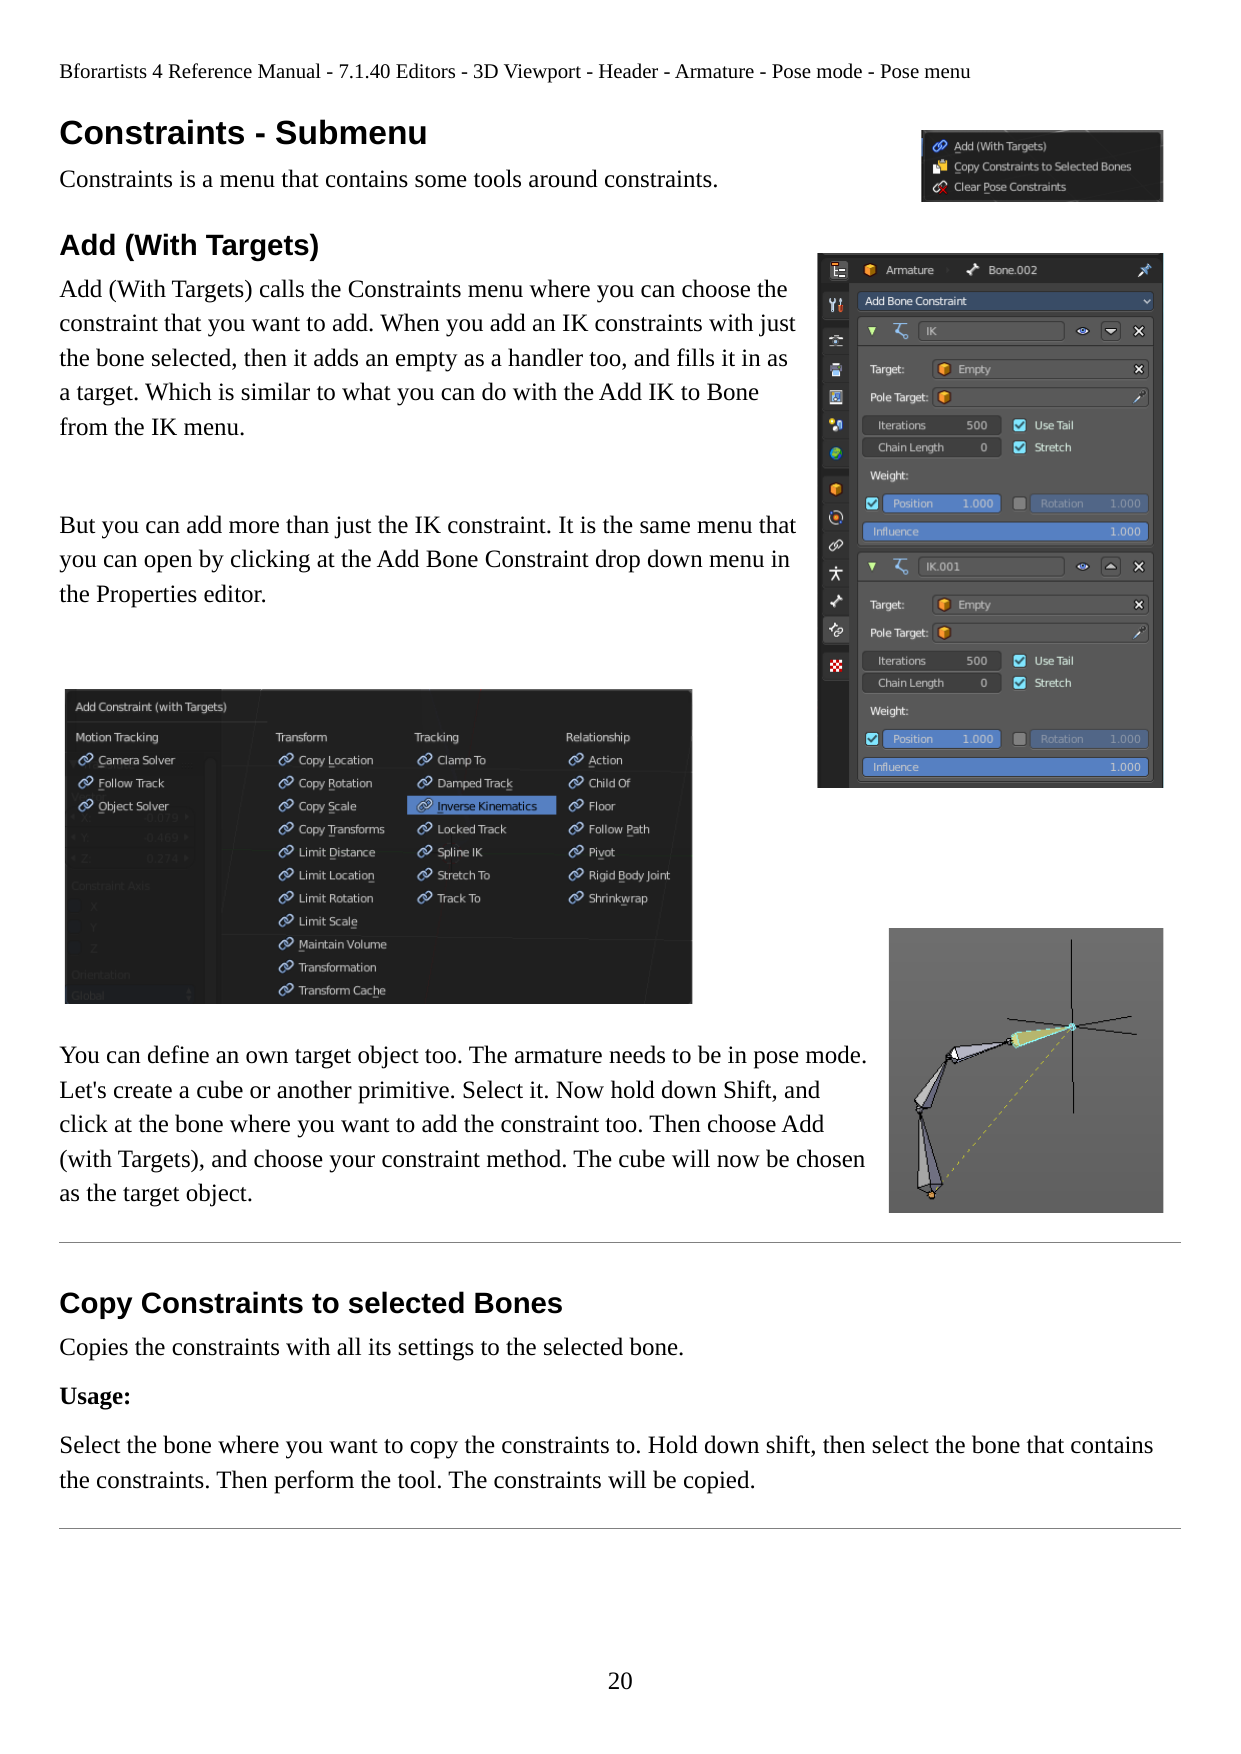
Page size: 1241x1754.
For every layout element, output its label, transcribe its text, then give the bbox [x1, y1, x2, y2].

text You can define an own target object too. The armature needs to be in pose mode. Let's create a cube or another primitive. Select it. Now hold down Shift, and click at the bone where you want to add the constraint too. Then choose Add (with Targets), and choose your constraint method. The cube will now be chosen as the target object. [59, 1040, 888, 1207]
picture [888, 928, 1164, 1213]
text Usage: [59, 1381, 1181, 1410]
text Constraints is a menu that contains some tools around constraints. [59, 164, 921, 192]
picture [921, 130, 1164, 202]
subtitle Copy Constraints to selected Bones [59, 1286, 1181, 1320]
subtitle Constraints - Submenu [59, 113, 1181, 151]
text Add (With Targets) calls the Constraints menu where you can choose the constraint that you want to add. When you add an IK constraints with just the bone selected, then it adds an empty as a handler too, and fills it in as a target. Which is similar to what you can do with the Add IK to Bone from the IK menu. [59, 274, 817, 440]
text But you can add more than just the IK constraint. It is the same menu that you can open by clicking at the Add Bone Constraint drop down menu in the Properties editor. [59, 510, 817, 607]
text Select the bone where you want to copy the constraints to. Hold down shift, then select the bone that contains the constraints. Then perform the tool. The constraints will be copied. [59, 1430, 1181, 1493]
picture [817, 253, 1164, 788]
subtitle Add (With Targets) [59, 227, 1181, 261]
picture [64, 689, 693, 1004]
text Copies the constraints with all its settings to the selected bone. [59, 1332, 1181, 1361]
